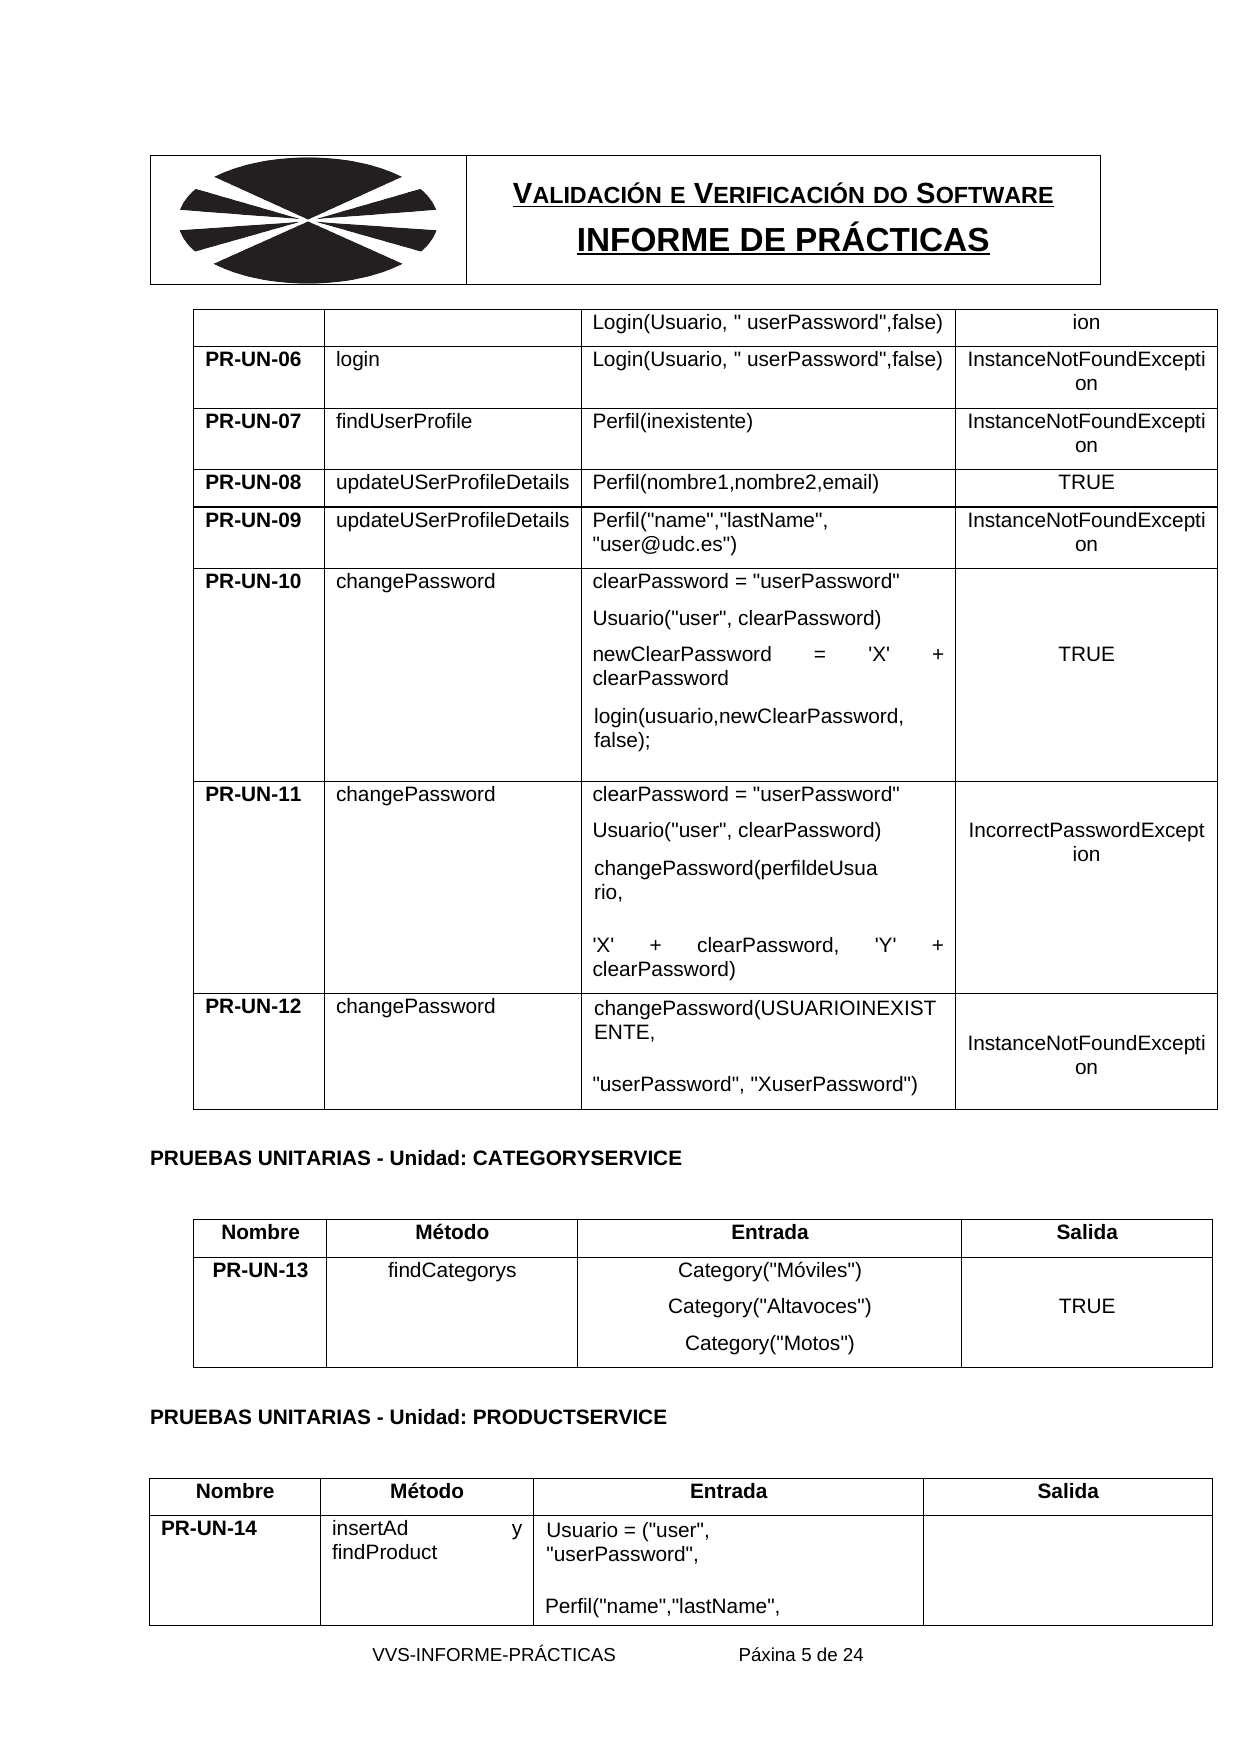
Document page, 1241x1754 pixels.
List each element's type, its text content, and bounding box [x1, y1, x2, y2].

table_cell PR-UN-06 [194, 347, 324, 407]
table_header Nombre [150, 1479, 320, 1515]
table_cell Perfil("name","lastName", "user@udc.es") [582, 508, 955, 568]
text PRUEBAS UNITARIAS - Unidad: CATEGORYSERVICE [150, 1146, 1100, 1170]
picture [176, 155, 440, 287]
table_cell InstanceNotFoundException [956, 508, 1217, 568]
table_header Usuario = ("user", "userPassword", [545, 1516, 848, 1567]
table_cell Perfil("name","lastName", [534, 1516, 923, 1625]
table_cell PR-UN-10 [194, 569, 324, 781]
table_header Salida [962, 1220, 1212, 1257]
table_cell IncorrectPasswordException [956, 782, 1217, 993]
table_cell PR-UN-07 [194, 409, 324, 469]
table_cell findUserProfile [325, 409, 581, 469]
table_cell Login(Usuario, " userPassword",false) [582, 310, 955, 346]
table_cell changePassword [325, 994, 581, 1109]
table_header changePassword(perfildeUsuario, [592, 855, 883, 906]
table_cell PR-UN-14 [150, 1516, 320, 1625]
table_cell [545, 1567, 848, 1594]
table_header Entrada [578, 1220, 961, 1257]
table_header Nombre [194, 1220, 326, 1257]
table_cell Perfil(inexistente) [582, 409, 955, 469]
table_cell [924, 1516, 1212, 1625]
table_cell login [325, 347, 581, 407]
table_cell ion [956, 310, 1217, 346]
table_cell [194, 310, 324, 346]
table_cell TRUE [956, 569, 1217, 781]
table_header Método [321, 1479, 533, 1515]
table_cell [592, 1045, 944, 1072]
table_cell Category("Móviles") Category("Altavoces") Category("Motos") [578, 1258, 961, 1367]
table_header login(usuario,newClearPassword, false); [592, 702, 940, 753]
table_cell [592, 753, 940, 780]
table_cell TRUE [962, 1258, 1212, 1367]
table_cell PR-UN-09 [194, 508, 324, 568]
table_cell insertAd y findProduct [321, 1516, 533, 1625]
text PRUEBAS UNITARIAS - Unidad: PRODUCTSERVICE [150, 1404, 1100, 1428]
table_cell [325, 310, 581, 346]
table_cell TRUE [956, 470, 1217, 506]
table_cell findCategorys [327, 1258, 577, 1367]
table_cell PR-UN-11 [194, 782, 324, 993]
table_cell clearPassword = "userPassword" Usuario("user", clearPassword) newClearPassword = 'X' + clearPassword [582, 569, 955, 781]
table_cell PR-UN-13 [194, 1258, 326, 1367]
table_cell [592, 906, 883, 933]
table_cell PR-UN-08 [194, 470, 324, 506]
table_cell PR-UN-12 [194, 994, 324, 1109]
table_cell InstanceNotFoundException [956, 994, 1217, 1109]
table_cell clearPassword = "userPassword" Usuario("user", clearPassword) 'X' + clearPassword, 'Y' + clearPassword) [582, 782, 955, 993]
table_cell Perfil(nombre1,nombre2,email) [582, 470, 955, 506]
table_header Entrada [534, 1479, 923, 1515]
table_cell changePassword [325, 782, 581, 993]
table_cell InstanceNotFoundException [956, 347, 1217, 407]
table_cell InstanceNotFoundException [956, 409, 1217, 469]
table_header changePassword(USUARIOINEXISTENTE, [592, 994, 944, 1045]
table_cell updateUSerProfileDetails [325, 470, 581, 506]
table_cell updateUSerProfileDetails [325, 508, 581, 568]
table_cell Login(Usuario, " userPassword",false) [582, 347, 955, 407]
table_cell "userPassword", "XuserPassword") [582, 994, 955, 1109]
table_header Salida [924, 1479, 1212, 1515]
table_header Método [327, 1220, 577, 1257]
table_cell changePassword [325, 569, 581, 781]
